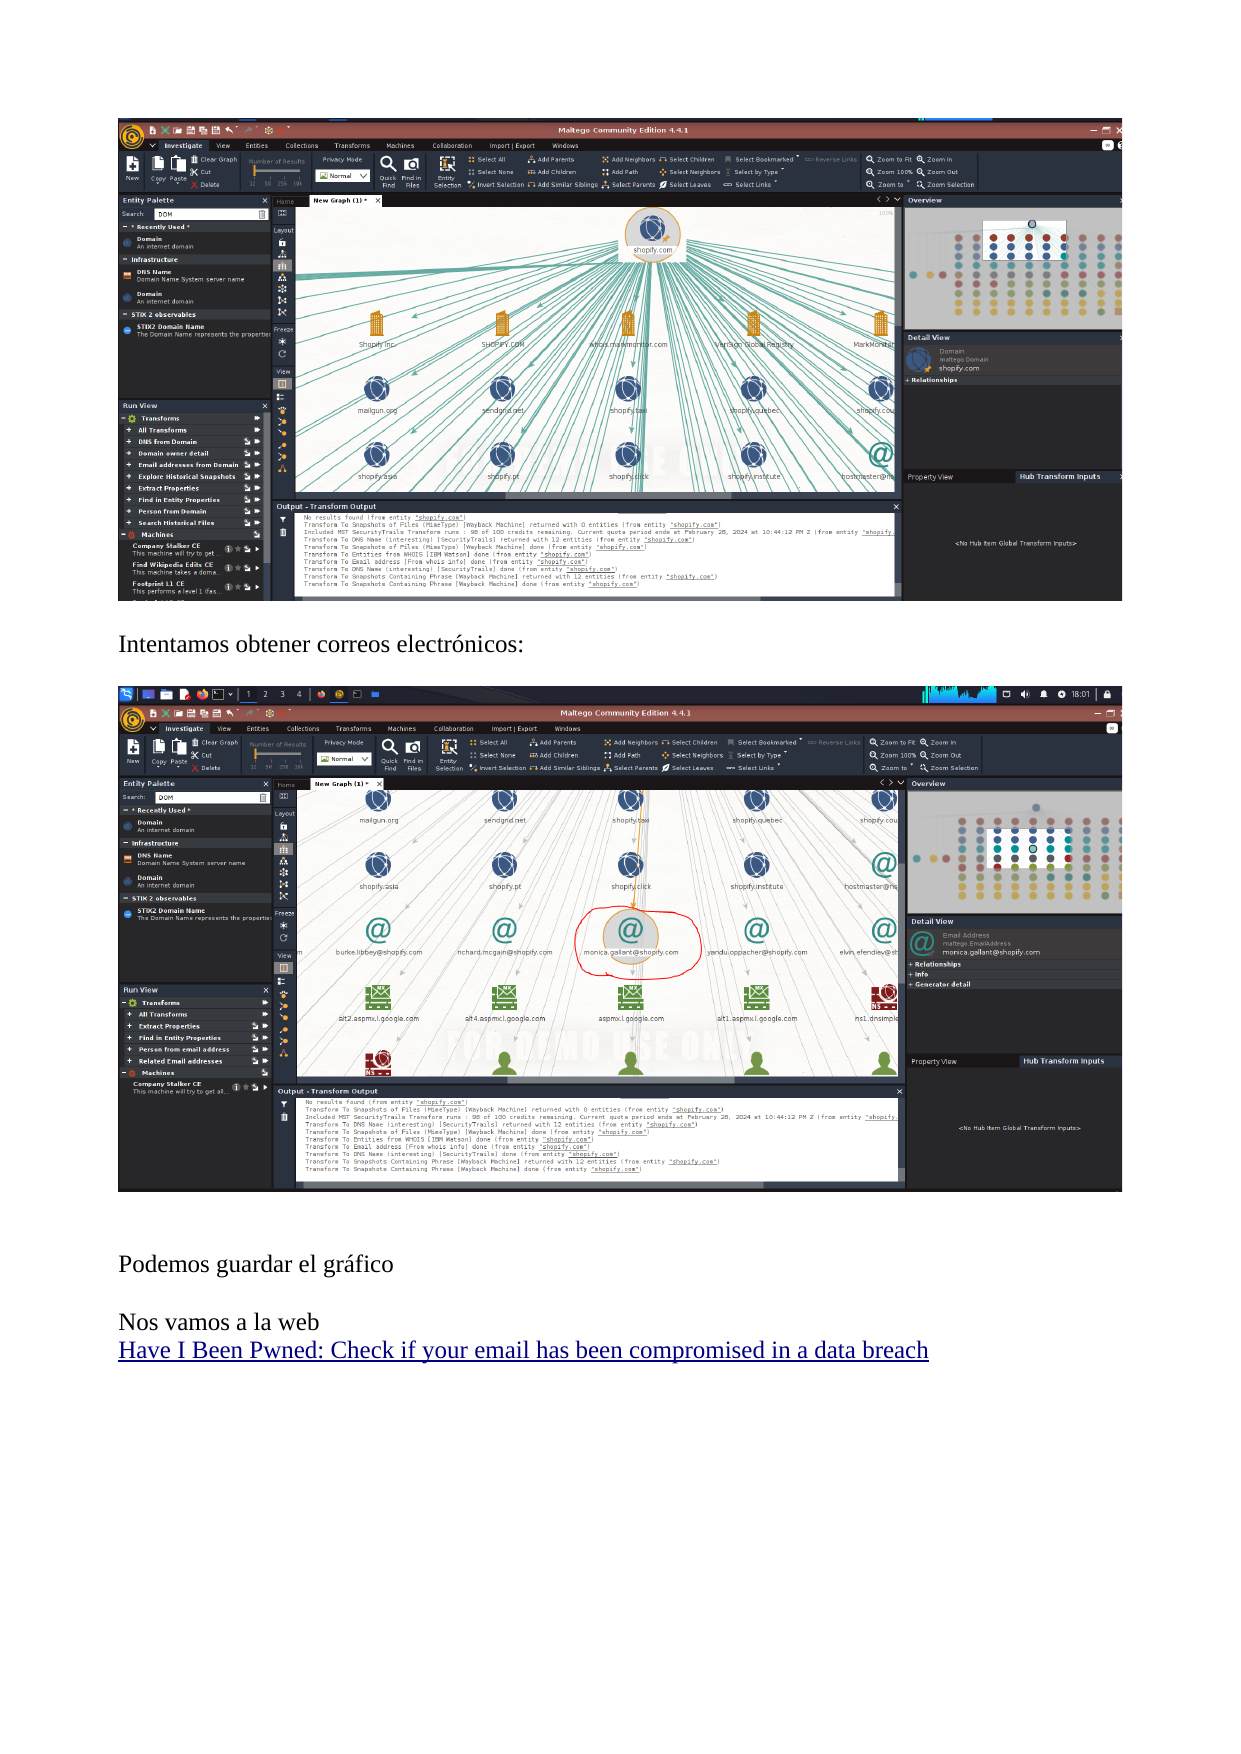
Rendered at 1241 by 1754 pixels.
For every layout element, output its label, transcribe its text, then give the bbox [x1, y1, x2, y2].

text Have I Been Pwned: Check if your email has been compromised in a data breach [118, 1335, 1122, 1364]
text Intentamos obtener correos electrónicos: [118, 629, 1122, 658]
text Podemos guardar el gráfico [118, 1249, 1122, 1278]
text Nos vamos a la web [118, 1307, 1122, 1335]
picture [118, 118, 1123, 601]
picture [118, 686, 1123, 1192]
